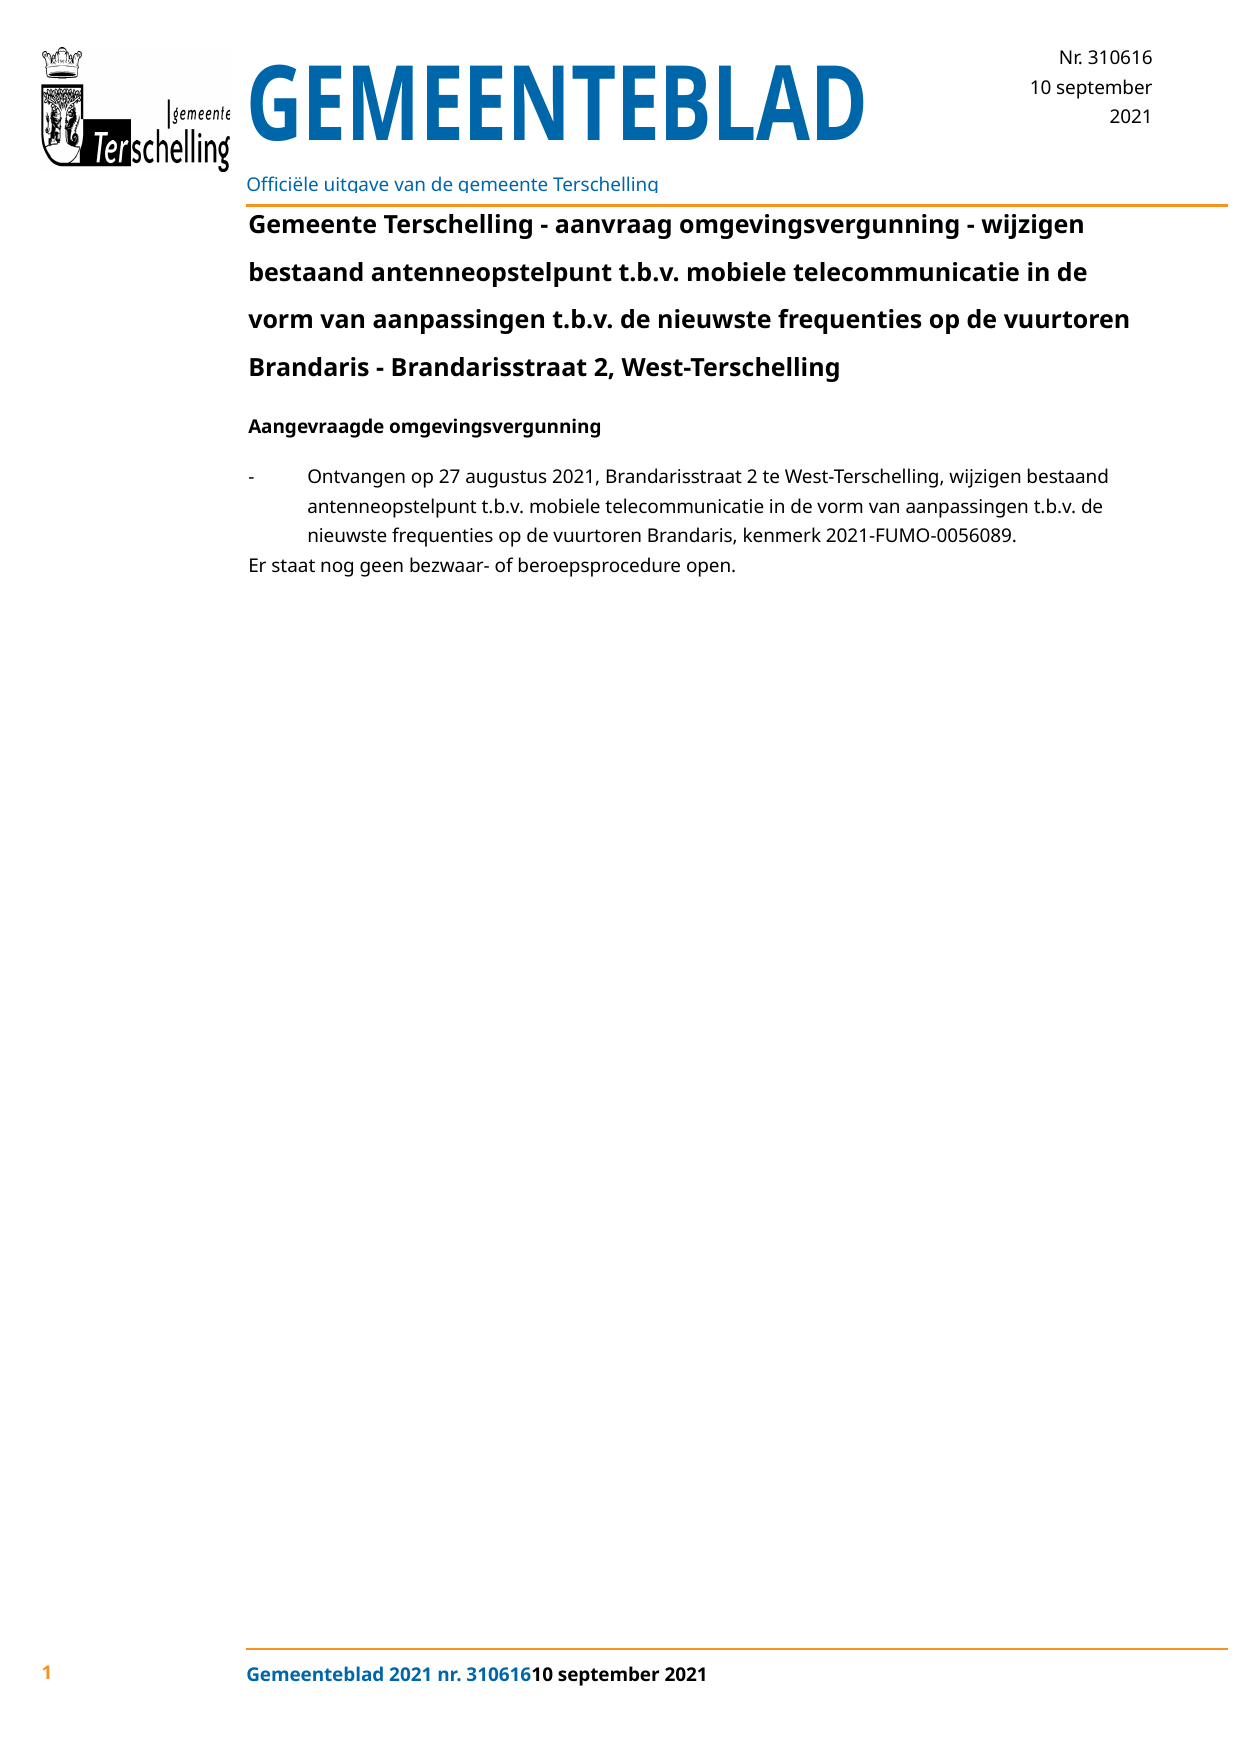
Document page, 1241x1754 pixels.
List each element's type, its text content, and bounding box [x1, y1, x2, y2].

text Aangevraagde omgevingsvergunning [248, 413, 1152, 439]
text Gemeente Terschelling - aanvraag omgevingsvergunning - wijzigen bestaand antenneopstelpunt t.b.v. mobiele telecommunicatie in de vorm van aanpassingen t.b.v. de nieuwste frequenties op de vuurtoren Brandaris - Brandarisstraat 2, West-Terschelling [248, 207, 1152, 384]
picture [41, 47, 231, 172]
list Ontvangen op 27 augustus 2021, Brandarisstraat 2 te West-Terschelling, wijzigen bestaand antenneopstelpunt t.b.v. mobiele telecommunicatie in de vorm van aanpassingen t.b.v. de nieuwste frequenties op de vuurtoren Brandaris, kenmerk 2021-FUMO-0056089. [248, 463, 1152, 548]
text Er staat nog geen bezwaar- of beroepsprocedure open. [248, 552, 1152, 578]
